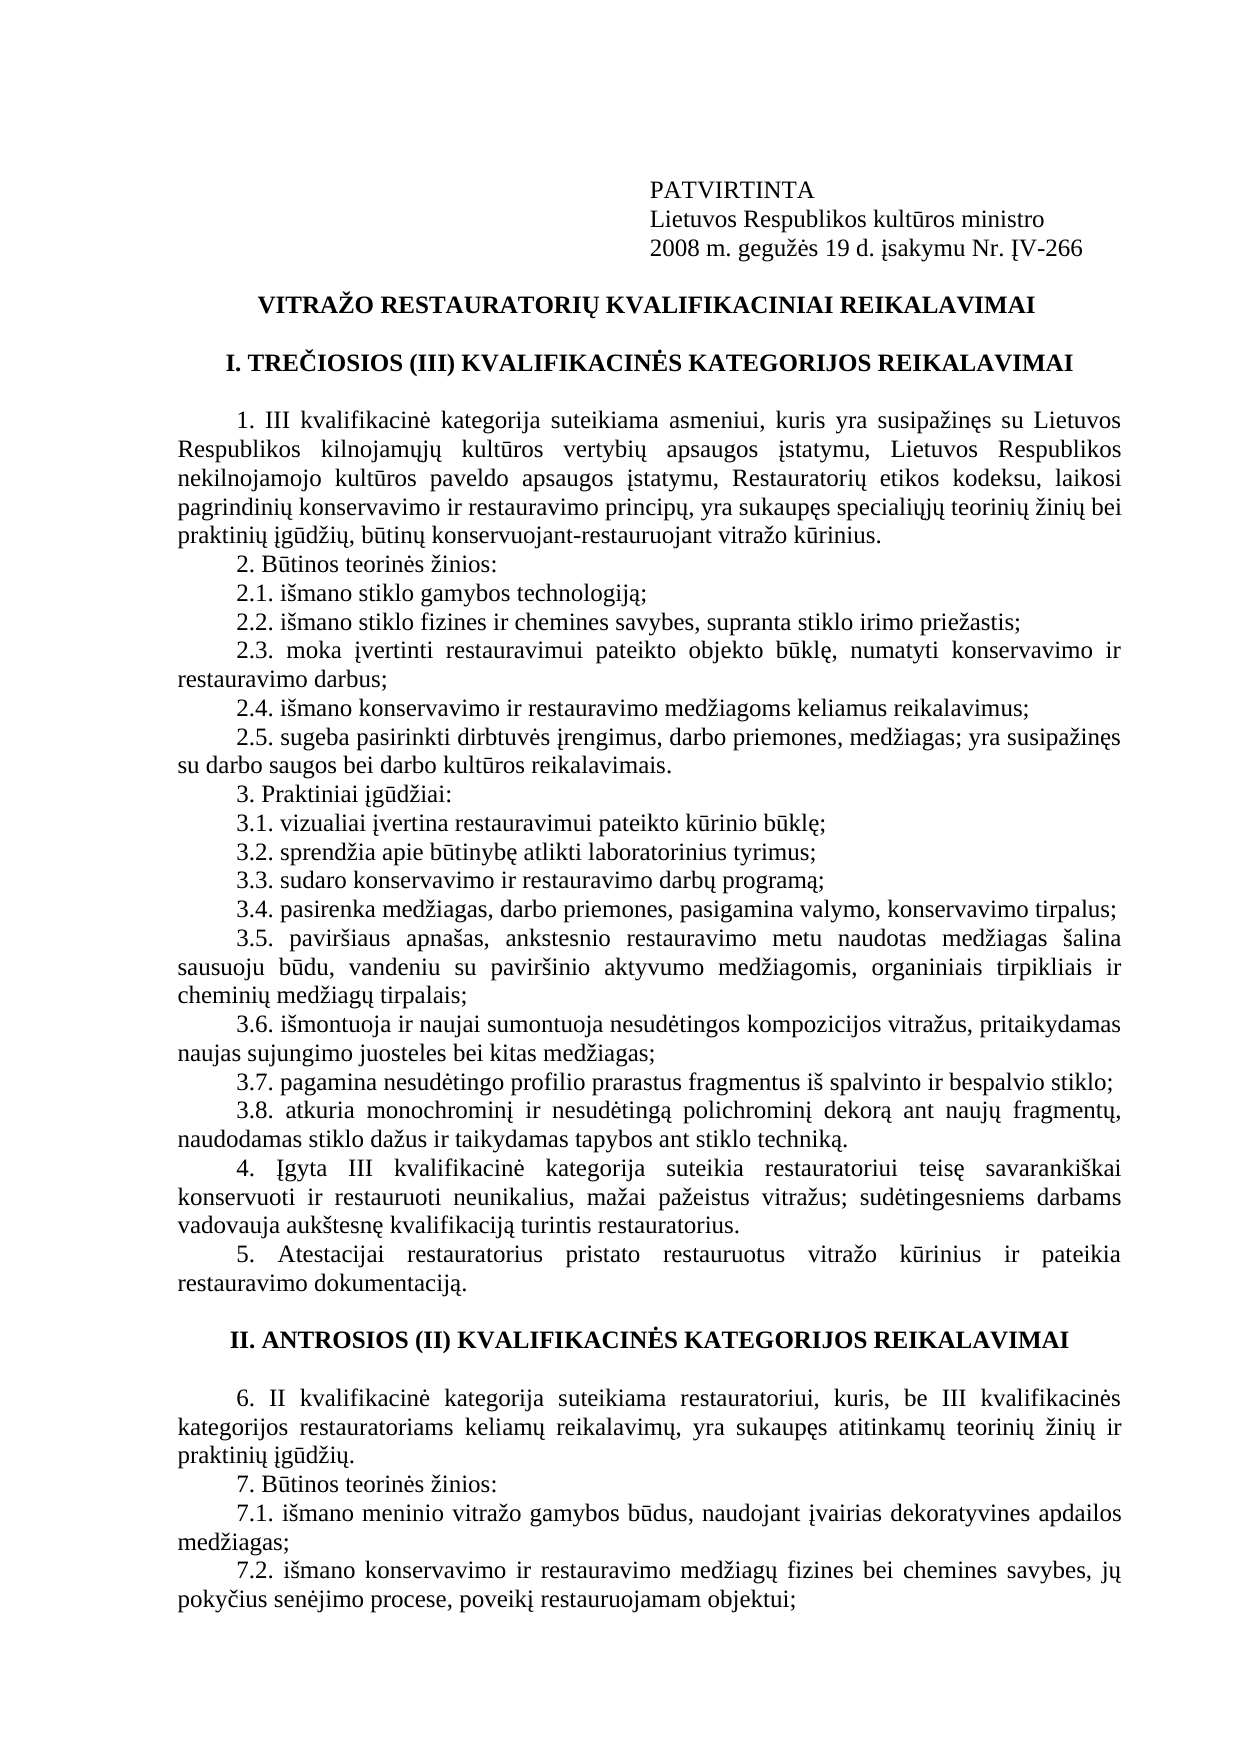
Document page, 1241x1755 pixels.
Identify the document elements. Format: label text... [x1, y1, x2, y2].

text 2.2. išmano stiklo fizines ir chemines savybes, supranta stiklo irimo priežastis; [177, 607, 1122, 636]
text I. TREČIOSIOS (III) KVALIFIKACINĖS KATEGORIJOS REIKALAVIMAI [177, 348, 1122, 377]
text 3.6. išmontuoja ir naujai sumontuoja nesudėtingos kompozicijos vitražus, pritaikydamas naujas sujungimo juosteles bei kitas medžiagas; [177, 1009, 1122, 1067]
text Lietuvos Respublikos kultūros ministro [649, 204, 1122, 233]
text 7.2. išmano konservavimo ir restauravimo medžiagų fizines bei chemines savybes, jų pokyčius senėjimo procese, poveikį restauruojamam objektui; [177, 1556, 1122, 1613]
text 3.5. paviršiaus apnašas, ankstesnio restauravimo metu naudotas medžiagas šalina sausuoju būdu, vandeniu su paviršinio aktyvumo medžiagomis, organiniais tirpikliais ir cheminių medžiagų tirpalais; [177, 923, 1122, 1009]
text 5. Atestacijai restauratorius pristato restauruotus vitražo kūrinius ir pateikia restauravimo dokumentaciją. [177, 1239, 1122, 1297]
text 2.5. sugeba pasirinkti dirbtuvės įrengimus, darbo priemones, medžiagas; yra susipažinęs su darbo saugos bei darbo kultūros reikalavimais. [177, 722, 1122, 779]
text 2.4. išmano konservavimo ir restauravimo medžiagoms keliamus reikalavimus; [177, 693, 1122, 722]
text 2. Būtinos teorinės žinios: [177, 549, 1122, 578]
text 3. Praktiniai įgūdžiai: [177, 779, 1122, 808]
text 3.4. pasirenka medžiagas, darbo priemones, pasigamina valymo, konservavimo tirpalus; [177, 894, 1122, 923]
text 3.7. pagamina nesudėtingo profilio prarastus fragmentus iš spalvinto ir bespalvio stiklo; [177, 1067, 1122, 1096]
text 3.2. sprendžia apie būtinybę atlikti laboratorinius tyrimus; [177, 837, 1122, 866]
text 3.8. atkuria monochrominį ir nesudėtingą polichrominį dekorą ant naujų fragmentų, naudodamas stiklo dažus ir taikydamas tapybos ant stiklo techniką. [177, 1096, 1122, 1153]
text 1. III kvalifikacinė kategorija suteikiama asmeniui, kuris yra susipažinęs su Lietuvos Respublikos kilnojamųjų kultūros vertybių apsaugos įstatymu, Lietuvos Respublikos nekilnojamojo kultūros paveldo apsaugos įstatymu, Restauratorių etikos kodeksu, laikosi pagrindinių konservavimo ir restauravimo principų, yra sukaupęs specialiųjų teorinių žinių bei praktinių įgūdžių, būtinų konservuojant-restauruojant vitražo kūrinius. [177, 406, 1122, 549]
text 4. Įgyta III kvalifikacinė kategorija suteikia restauratoriui teisę savarankiškai konservuoti ir restauruoti neunikalius, mažai pažeistus vitražus; sudėtingesniems darbams vadovauja aukštesnę kvalifikaciją turintis restauratorius. [177, 1153, 1122, 1239]
text 2008 m. gegužės 19 d. įsakymu Nr. ĮV-266 [649, 233, 1122, 262]
text 3.1. vizualiai įvertina restauravimui pateikto kūrinio būklę; [177, 808, 1122, 837]
text II. ANTROSIOS (II) KVALIFIKACINĖS KATEGORIJOS REIKALAVIMAI [177, 1326, 1122, 1354]
text 7.1. išmano meninio vitražo gamybos būdus, naudojant įvairias dekoratyvines apdailos medžiagas; [177, 1498, 1122, 1556]
text 7. Būtinos teorinės žinios: [177, 1469, 1122, 1498]
text 2.1. išmano stiklo gamybos technologiją; [177, 578, 1122, 607]
text 3.3. sudaro konservavimo ir restauravimo darbų programą; [177, 866, 1122, 894]
text 2.3. moka įvertinti restauravimui pateikto objekto būklę, numatyti konservavimo ir restauravimo darbus; [177, 636, 1122, 693]
text VITRAŽO RESTAURATORIŲ KVALIFIKACINIAI REIKALAVIMAI [177, 291, 1122, 319]
text 6. II kvalifikacinė kategorija suteikiama restauratoriui, kuris, be III kvalifikacinės kategorijos restauratoriams keliamų reikalavimų, yra sukaupęs atitinkamų teorinių žinių ir praktinių įgūdžių. [177, 1383, 1122, 1469]
text PATVIRTINTA [649, 176, 1122, 204]
